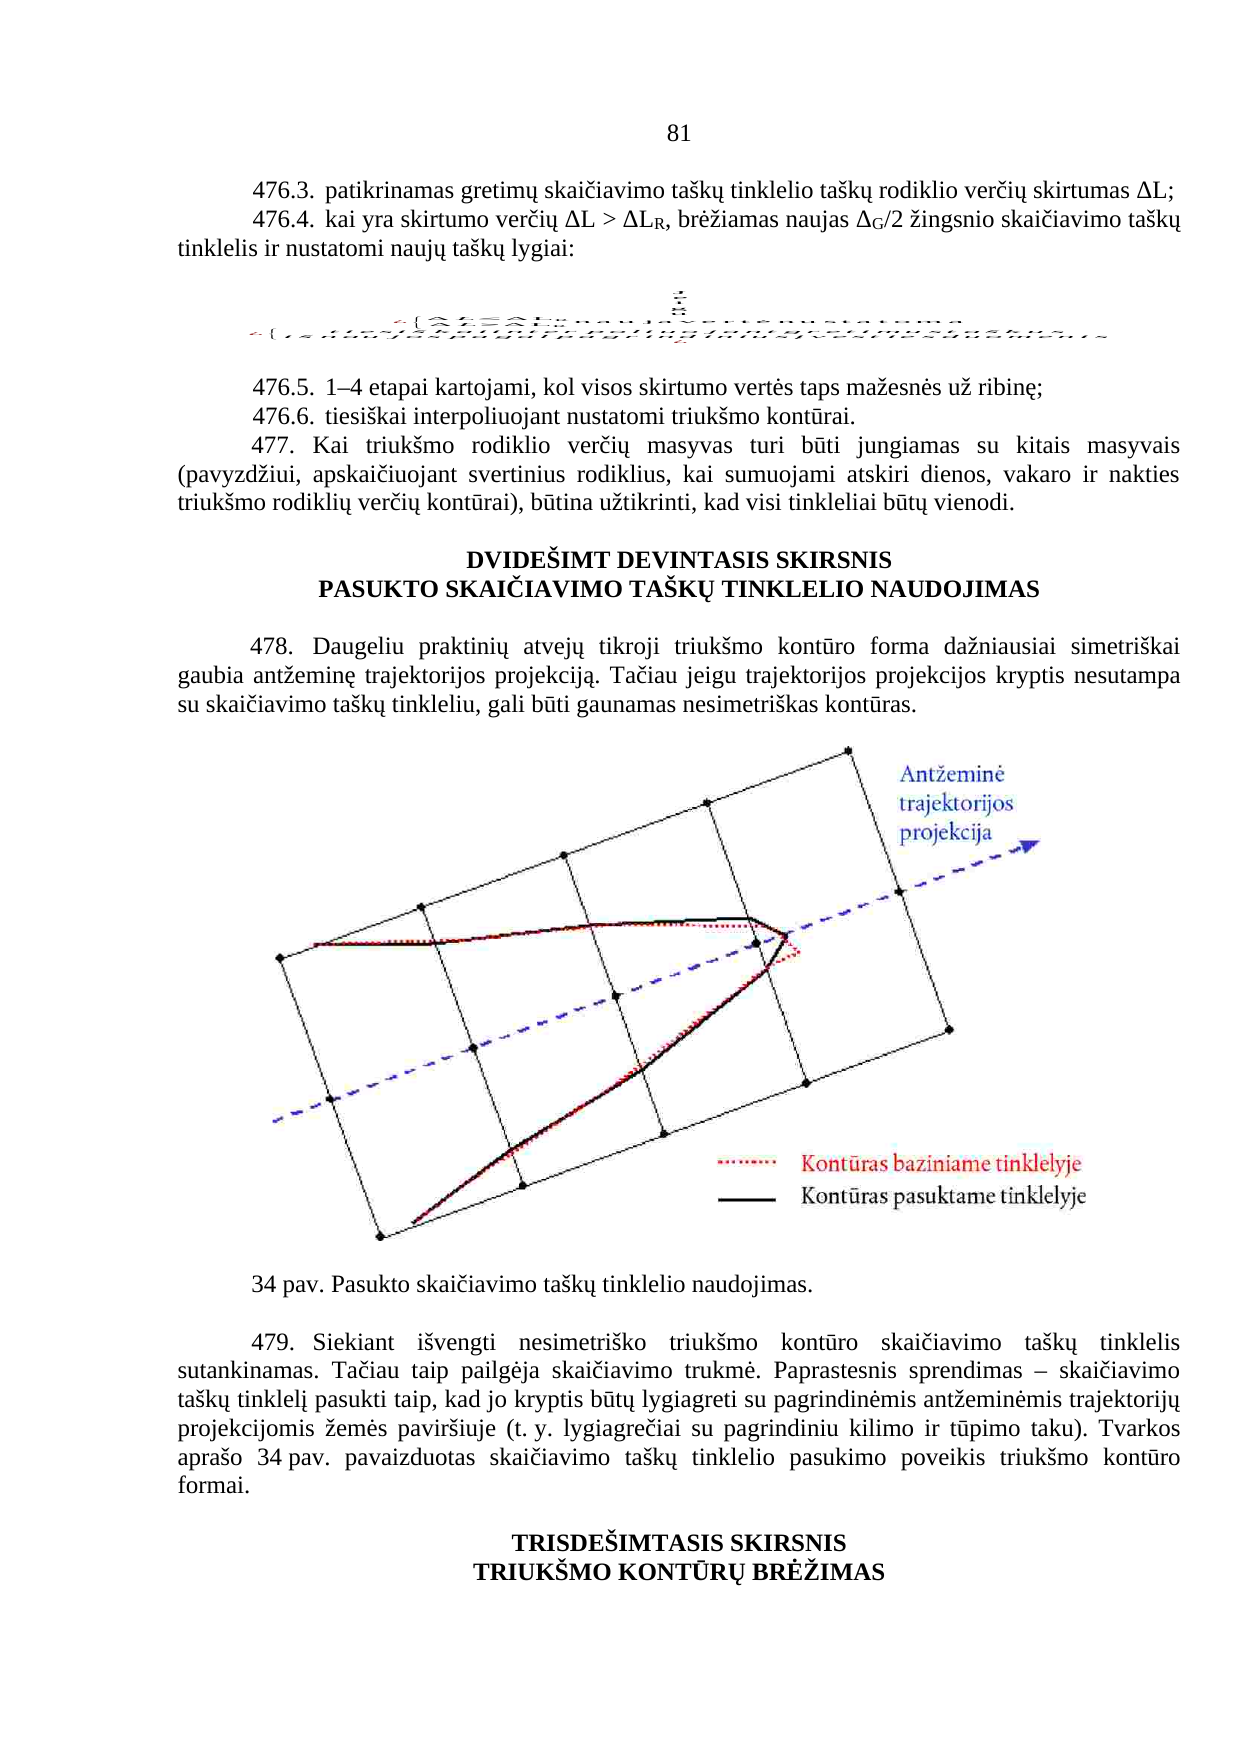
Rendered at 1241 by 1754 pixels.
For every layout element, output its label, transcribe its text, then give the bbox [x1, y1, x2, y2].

text DVIDEŠIMT DEVINTASIS SKIRSNIS [177, 545, 1181, 574]
text 479. Siekiant išvengti nesimetriško triukšmo kontūro skaičiavimo taškų tinklelis sutankinamas. Tačiau taip pailgėja skaičiavimo trukmė. Paprastesnis sprendimas – skaičiavimo taškų tinklelį pasukti taip, kad jo kryptis būtų lygiagreti su pagrindinėmis antžeminėmis trajektorijų projekcijomis žemės paviršiuje (t. y. lygiagrečiai su pagrindiniu kilimo ir tūpimo taku). Tvarkos aprašo 34 pav. pavaizduotas skaičiavimo taškų tinklelio pasukimo poveikis triukšmo kontūro formai. [177, 1327, 1181, 1499]
text PASUKTO SKAIČIAVIMO TAŠKŲ TINKLELIO NAUDOJIMAS [177, 574, 1181, 602]
text 476.3. patikrinamas gretimų skaičiavimo taškų tinklelio taškų rodiklio verčių skirtumas ΔL; [177, 176, 1181, 204]
text TRIUKŠMO KONTŪRŲ BRĖŽIMAS [177, 1557, 1181, 1586]
text 477. Kai triukšmo rodiklio verčių masyvas turi būti jungiamas su kitais masyvais (pavyzdžiui, apskaičiuojant svertinius rodiklius, kai sumuojami atskiri dienos, vakaro ir nakties triukšmo rodiklių verčių kontūrai), būtina užtikrinti, kad visi tinkleliai būtų vienodi. [177, 430, 1181, 516]
text TRISDEŠIMTASIS SKIRSNIS [177, 1528, 1181, 1557]
text 476.5. 1–4 etapai kartojami, kol visos skirtumo vertės taps mažesnės už ribinę; [177, 372, 1181, 401]
text 34 pav. Pasukto skaičiavimo taškų tinklelio naudojimas. [177, 1269, 1181, 1298]
text 478. Daugeliu praktinių atvejų tikroji triukšmo kontūro forma dažniausiai simetriškai gaubia antžeminę trajektorijos projekciją. Tačiau jeigu trajektorijos projekcijos kryptis nesutampa su skaičiavimo taškų tinkleliu, gali būti gaunamas nesimetriškas kontūras. [177, 631, 1181, 717]
text 476.4. kai yra skirtumo verčių ΔL > ΔLR, brėžiamas naujas ΔG/2 žingsnio skaičiavimo taškų tinklelis ir nustatomi naujų taškų lygiai: [177, 204, 1181, 262]
text 476.6. tiesiškai interpoliuojant nustatomi triukšmo kontūrai. [177, 401, 1181, 430]
